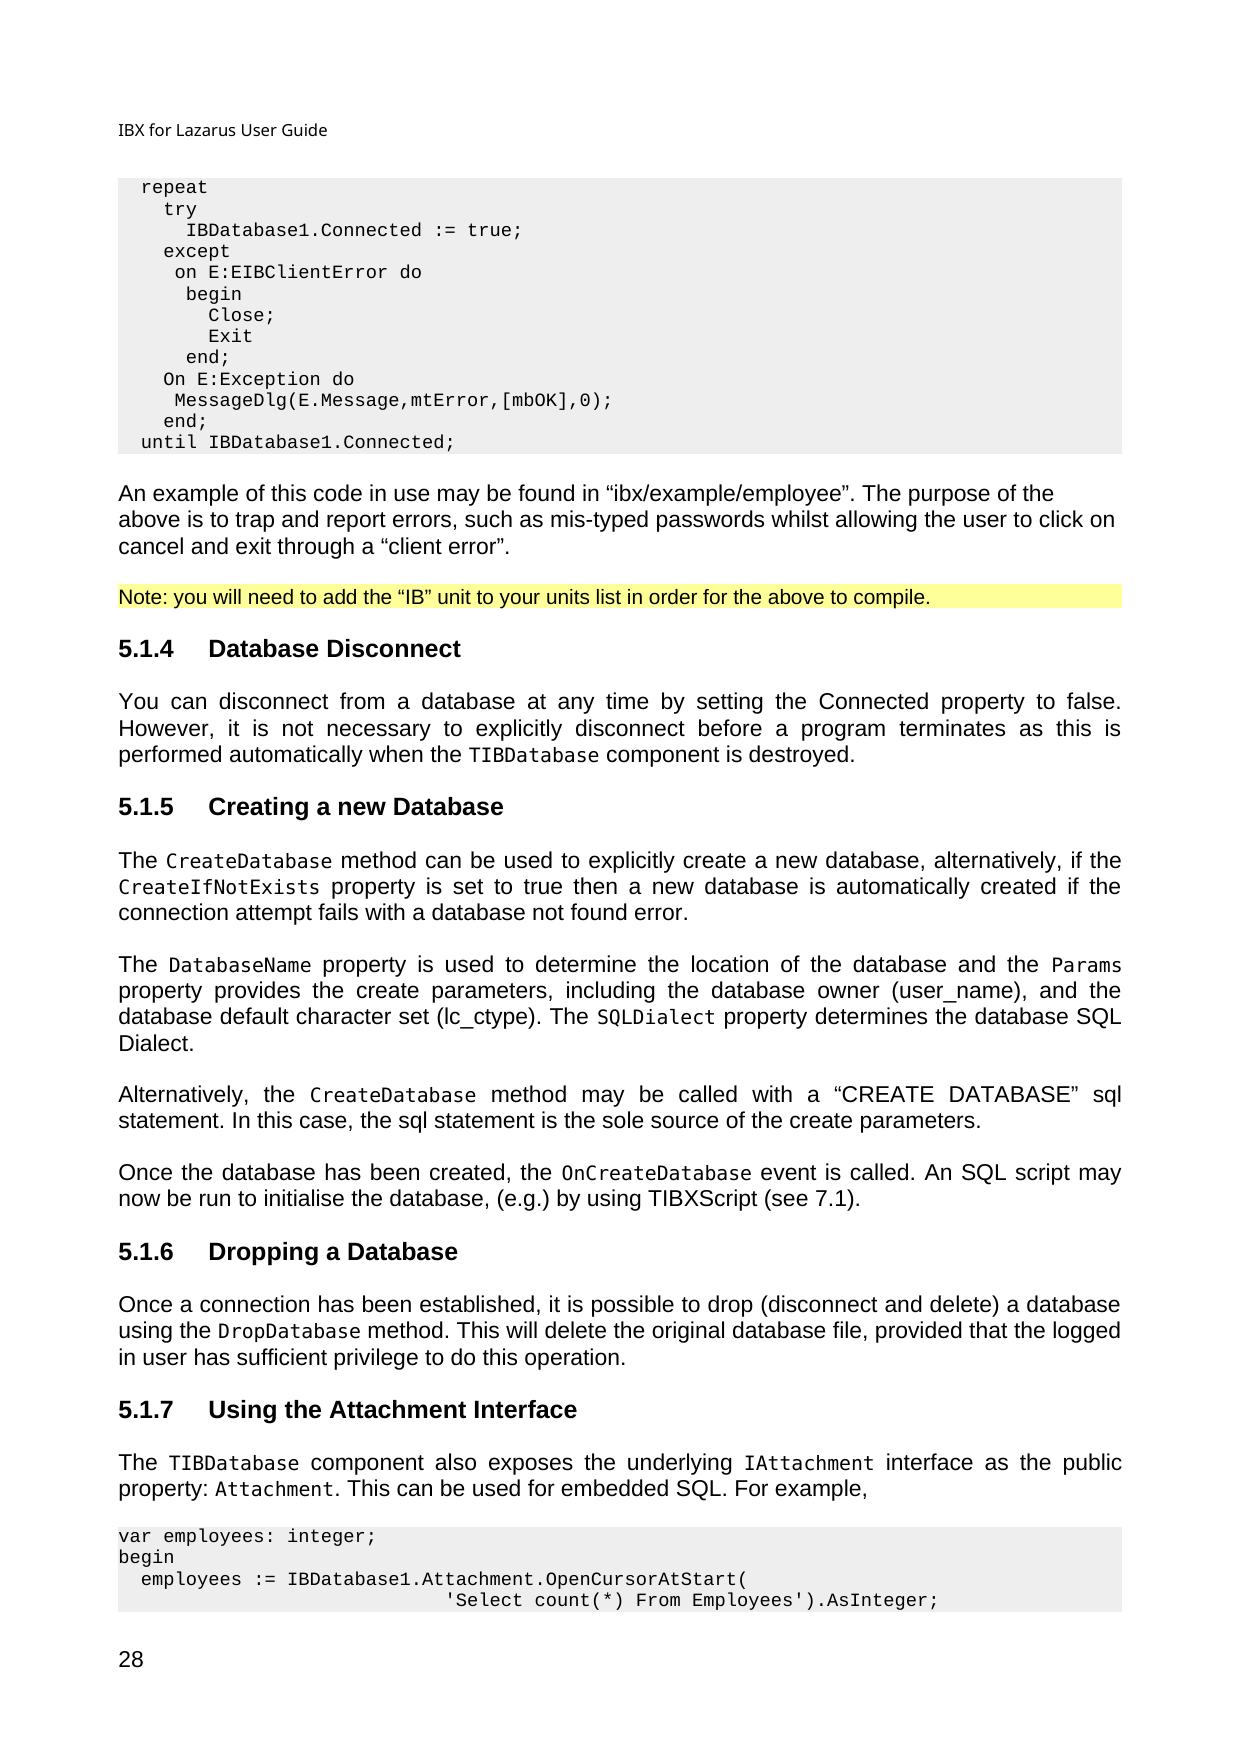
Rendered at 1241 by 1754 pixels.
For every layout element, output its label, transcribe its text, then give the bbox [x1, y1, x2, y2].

text begin [118, 284, 1122, 306]
text You can disconnect from a database at any time by setting the Connected property to false. However, it is not necessary to explicitly disconnect before a program terminates as this is performed automatically when the TIBDatabase component is destroyed. [118, 688, 1122, 767]
text The DatabaseName property is used to determine the location of the database and the Params property provides the create parameters, including the database owner (user_name), and the database default character set (lc_ctype). The SQLDialect property determines the database SQL Dialect. [118, 951, 1122, 1056]
text 'Select count(*) From Employees').AsInteger; [118, 1591, 1122, 1612]
text repeat [118, 178, 1122, 199]
subtitle Dropping a Database [118, 1236, 1122, 1265]
text Note: you will need to add the “IB” unit to your units list in order for the above to compile. [118, 584, 1122, 608]
text Close; [118, 306, 1122, 327]
subtitle Creating a new Database [118, 792, 1122, 821]
text try [118, 199, 1122, 221]
text begin [118, 1548, 1122, 1569]
text end; [118, 348, 1122, 369]
text Once a connection has been established, it is possible to drop (disconnect and delete) a database using the DropDatabase method. This will delete the original database file, provided that the logged in user has sufficient privilege to do this operation. [118, 1291, 1122, 1370]
text var employees: integer; [118, 1527, 1122, 1548]
subtitle Using the Attachment Interface [118, 1395, 1122, 1423]
text until IBDatabase1.Connected; [118, 433, 1122, 454]
text Once the database has been created, the OnCreateDatabase event is called. An SQL script may now be run to initialise the database, (e.g.) by using TIBXScript (see 7.1). [118, 1159, 1122, 1211]
text Exit [118, 327, 1122, 348]
text The CreateDatabase method can be used to explicitly create a new database, alternatively, if the CreateIfNotExists property is set to true then a new database is automatically created if the connection attempt fails with a database not found error. [118, 847, 1122, 926]
text The TIBDatabase component also exposes the underlying IAttachment interface as the public property: Attachment. This can be used for embedded SQL. For example, [118, 1449, 1122, 1502]
text An example of this code in use may be found in “ibx/example/employee”. The purpose of the above is to trap and report errors, such as mis-typed passwords whilst allowing the user to click on cancel and exit through a “client error”. [118, 480, 1122, 559]
text on E:EIBClientError do [118, 263, 1122, 284]
text IBDatabase1.Connected := true; [118, 221, 1122, 242]
text employees := IBDatabase1.Attachment.OpenCursorAtStart( [118, 1569, 1122, 1591]
text On E:Exception do [118, 369, 1122, 391]
text except [118, 242, 1122, 263]
text end; [118, 412, 1122, 433]
text Alternatively, the CreateDatabase method may be called with a “CREATE DATABASE” sql statement. In this case, the sql statement is the sole source of the create parameters. [118, 1081, 1122, 1134]
text MessageDlg(E.Message,mtError,[mbOK],0); [118, 391, 1122, 412]
subtitle Database Disconnect [118, 634, 1122, 663]
